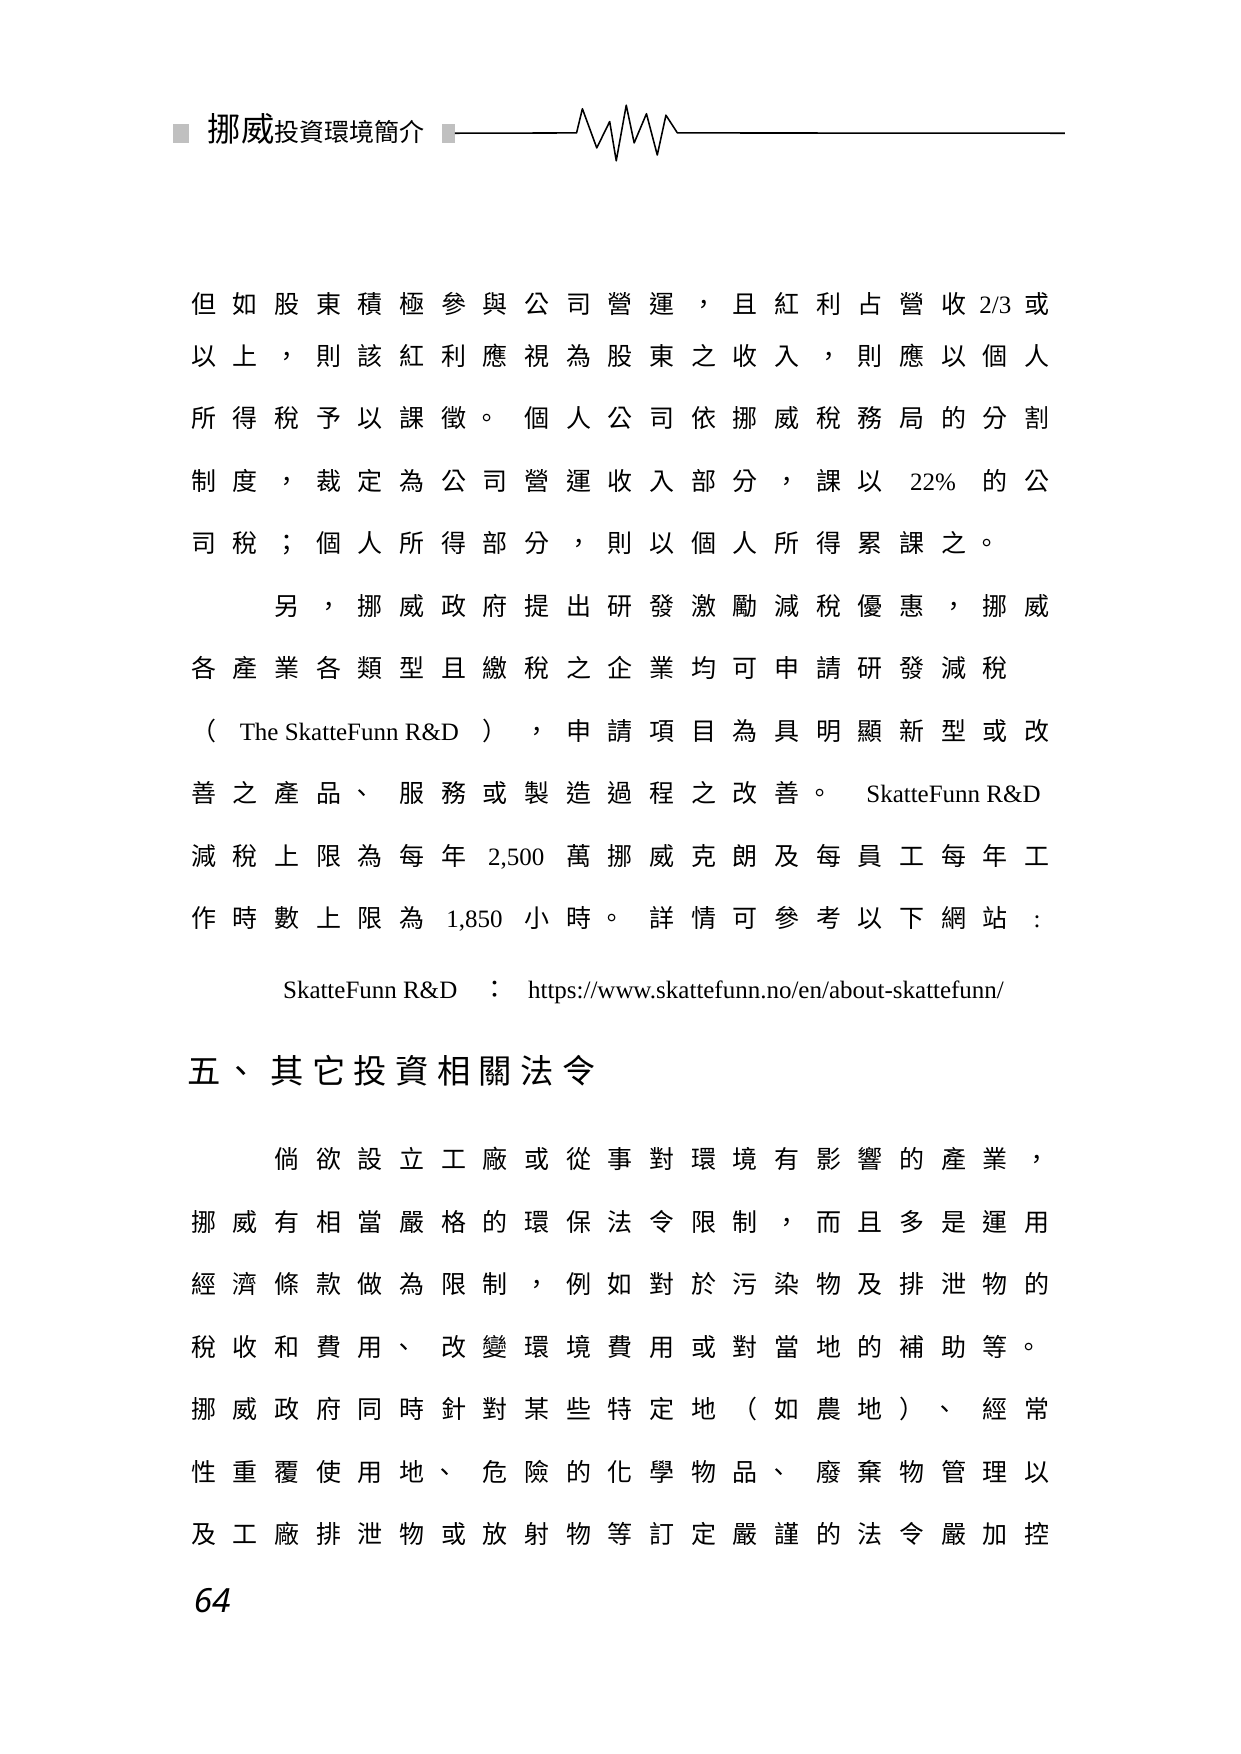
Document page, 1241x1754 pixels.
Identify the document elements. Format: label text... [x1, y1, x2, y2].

text SkatteFunn R&D：https://www.skattefunn.no/en/about-skattefunn/ [183, 938, 1058, 1000]
text 五、其它投資相關法令 [183, 1027, 1058, 1089]
text 但如股東積極參與公司營運，且紅利占營收2/3或以上，則該紅利應視為股東之收入，則應以個人所得稅予以課徵。個人公司依挪威稅務局的分割制度，裁定為公司營運收入部分，課以22%的公司稅；個人所得部分，則以個人所得累課之。 [183, 250, 1058, 563]
text 另，挪威政府提出研發激勵減稅優惠，挪威各產業各類型且繳稅之企業均可申請研發減稅（The SkatteFunn R&D），申請項目為具明顯新型或改善之產品、服務或製造過程之改善。SkatteFunn R&D減稅上限為每年2,500萬挪威克朗及每員工每年工作時數上限為1,850小時。詳情可參考以下網站: [183, 563, 1058, 938]
text 倘欲設立工廠或從事對環境有影響的產業，挪威有相當嚴格的環保法令限制，而且多是運用經濟條款做為限制，例如對於污染物及排泄物的稅收和費用、改變環境費用或對當地的補助等。挪威政府同時針對某些特定地（如農地）、經常性重覆使用地、危險的化學物品、廢棄物管理以及工廠排泄物或放射物等訂定嚴謹的法令嚴加控 [183, 1116, 1058, 1554]
